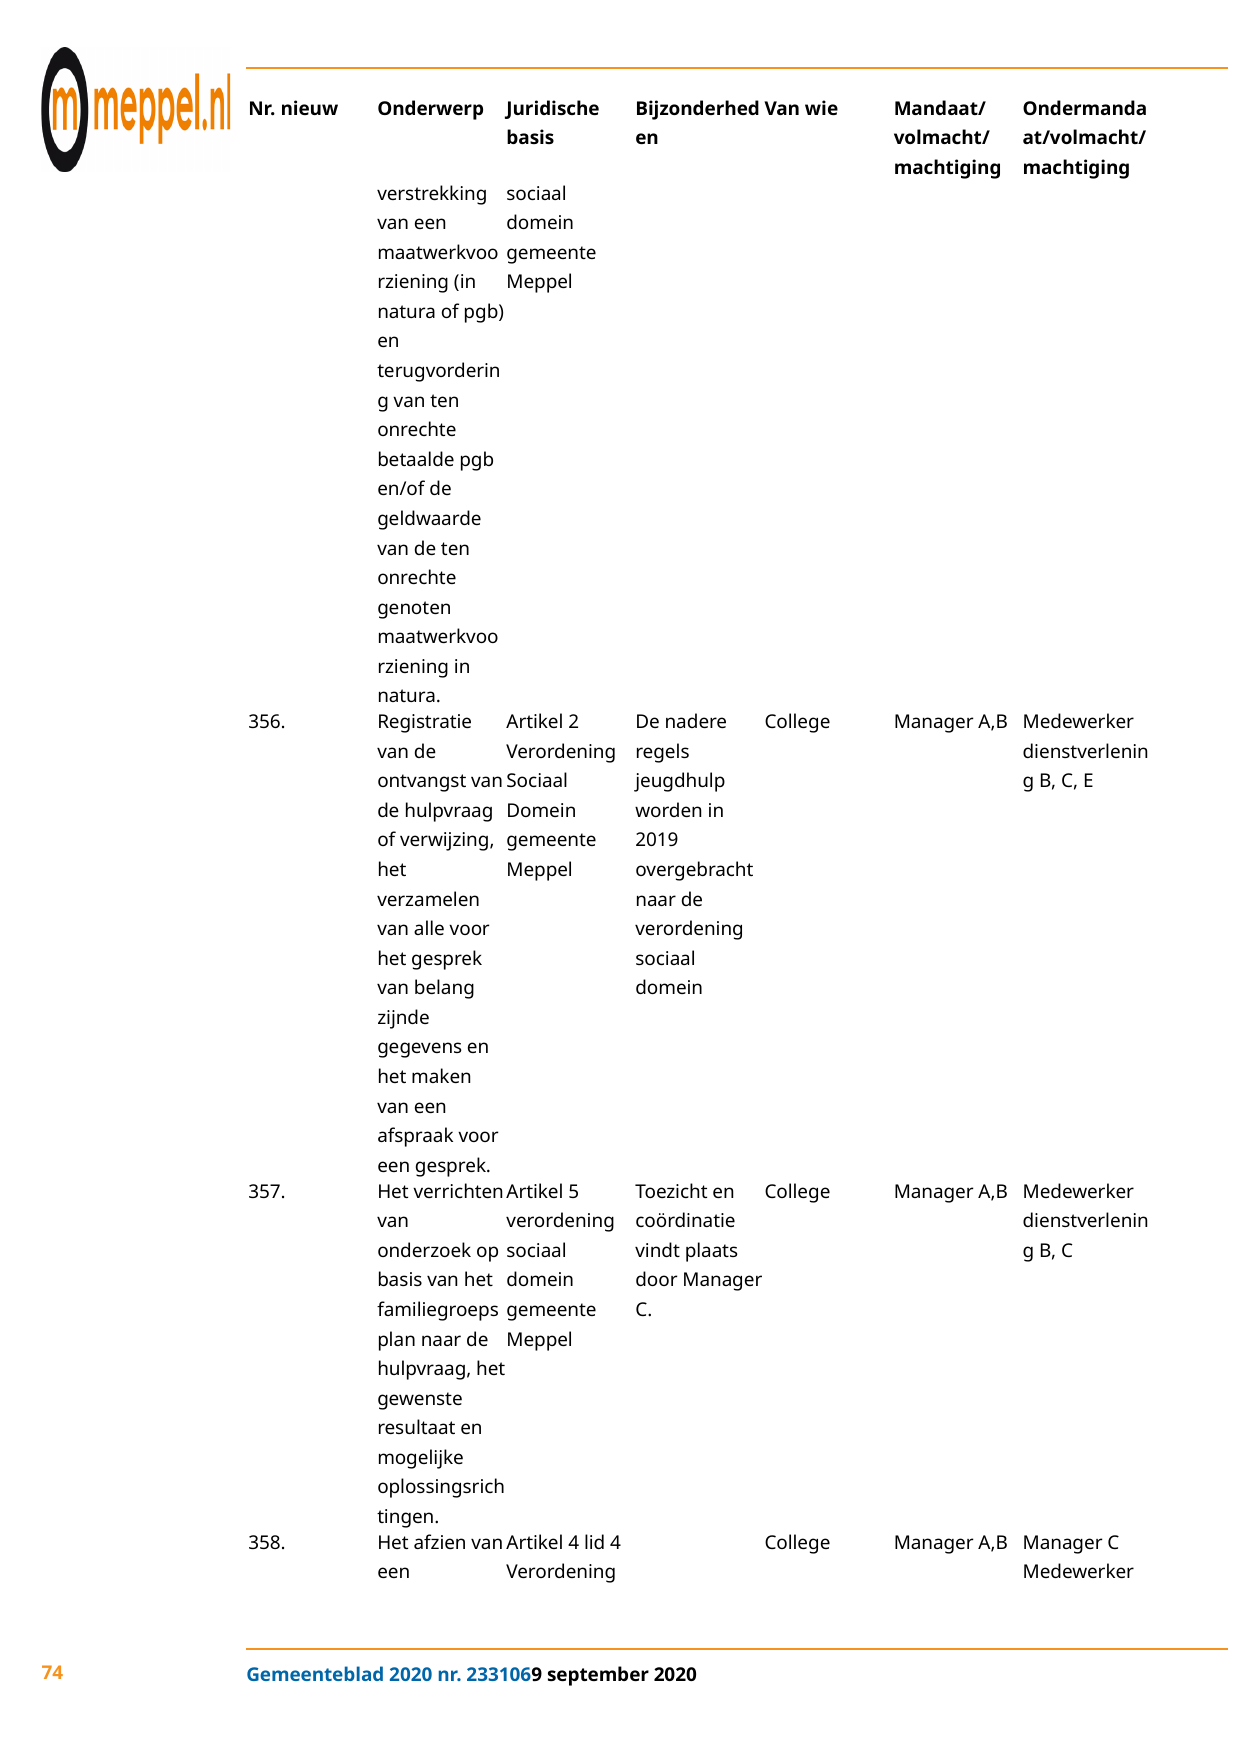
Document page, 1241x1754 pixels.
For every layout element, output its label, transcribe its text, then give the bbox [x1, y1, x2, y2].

table_header Ondermandaat/volmacht/ machtiging [1023, 95, 1152, 180]
table_cell [1023, 180, 1152, 708]
table_cell College [764, 708, 893, 1178]
table_header Mandaat/volmacht/machtiging [894, 95, 1022, 180]
table_cell Artikel 5 verordening sociaal domein gemeente Meppel [506, 1178, 635, 1529]
table_cell Artikel 2 Verordening Sociaal Domein gemeente Meppel [506, 708, 635, 1178]
table_cell Manager A,B [894, 708, 1022, 1178]
table_header Juridische basis [506, 95, 635, 180]
table_cell [635, 180, 764, 708]
table_cell Het verrichten van onderzoek op basis van het familiegroepsplan naar de hulpvraag, het gewenste resultaat en mogelijke oplossingsrichtingen. [377, 1178, 506, 1529]
table_cell Medewerker dienstverlening B, C, E [1023, 708, 1152, 1178]
table_cell Toezicht en coördinatie vindt plaats door Manager C. [635, 1178, 764, 1529]
table_header Onderwerp [377, 95, 506, 180]
table_cell Het afzien van een [377, 1529, 506, 1584]
table_cell [248, 1529, 377, 1584]
table_cell sociaal domein gemeente Meppel [506, 180, 635, 708]
table_cell College [764, 1178, 893, 1529]
table_cell [248, 708, 377, 1178]
table_cell Manager A,B [894, 1529, 1022, 1584]
table_cell [894, 180, 1022, 708]
table_header Bijzonderheden [635, 95, 764, 180]
table_header Van wie [764, 95, 893, 180]
table_cell verstrekking van een maatwerkvoorziening (in natura of pgb) en terugvordering van ten onrechte betaalde pgb en/of de geldwaarde van de ten onrechte genoten maatwerkvoorziening in natura. [377, 180, 506, 708]
table_cell [248, 1178, 377, 1529]
table_cell Medewerker dienstverlening B, C [1023, 1178, 1152, 1529]
table_cell [635, 1529, 764, 1584]
table_cell Manager A,B [894, 1178, 1022, 1529]
table_cell Artikel 4 lid 4 Verordening [506, 1529, 635, 1584]
table_header Nr. nieuw [248, 95, 377, 180]
table_cell Manager C Medewerker [1023, 1529, 1152, 1584]
picture [41, 47, 231, 172]
table_cell Registratie van de ontvangst van de hulpvraag of verwijzing, het verzamelen van alle voor het gesprek van belang zijnde gegevens en het maken van een afspraak voor een gesprek. [377, 708, 506, 1178]
table_cell De nadere regels jeugdhulp worden in 2019 overgebracht naar de verordening sociaal domein [635, 708, 764, 1178]
table_cell College [764, 1529, 893, 1584]
table_cell [248, 180, 377, 708]
table_cell [764, 180, 893, 708]
